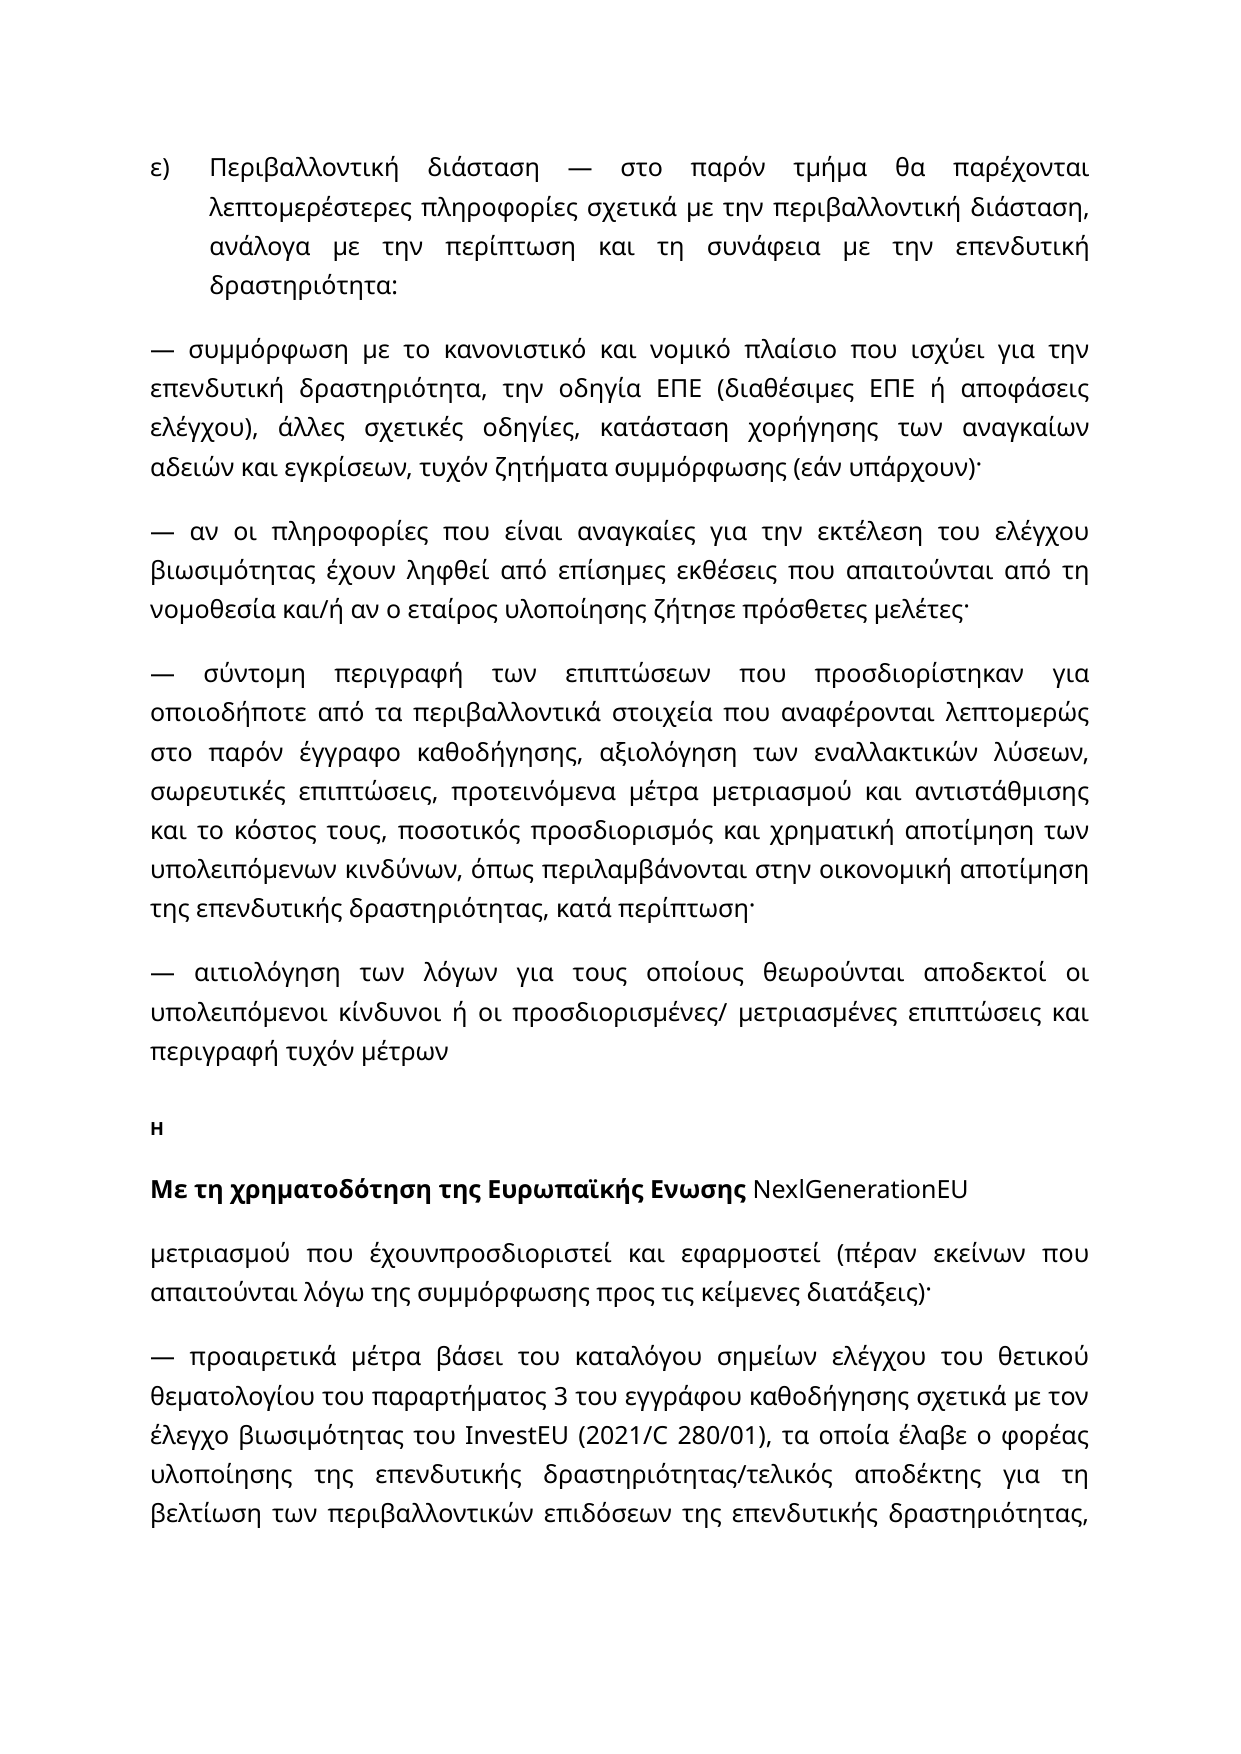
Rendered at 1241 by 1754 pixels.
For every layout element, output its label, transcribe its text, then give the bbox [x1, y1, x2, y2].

text — προαιρετικά μέτρα βάσει του καταλόγου σημείων ελέγχου του θετικού θεματολογίου του παραρτήματος 3 του εγγράφου καθοδήγησης σχετικά με τον έλεγχο βιωσιμότητας του InvestEU (2021/C 280/01), τα οποία έλαβε ο φορέας υλοποίησης της επενδυτικής δραστηριότητας/τελικός αποδέκτης για τη βελτίωση των περιβαλλοντικών επιδόσεων της επενδυτικής δραστηριότητας, [150, 1339, 1090, 1530]
text — συμμόρφωση με το κανονιστικό και νομικό πλαίσιο που ισχύει για την επενδυτική δραστηριότητα, την οδηγία ΕΠΕ (διαθέσιμες ΕΠΕ ή αποφάσεις ελέγχου), άλλες σχετικές οδηγίες, κατάσταση χορήγησης των αναγκαίων αδειών και εγκρίσεων, τυχόν ζητήματα συμμόρφωσης (εάν υπάρχουν)· [150, 332, 1090, 483]
text Με τη χρηματοδότηση της Ευρωπαϊκής Ενωσης NexlGenerationEU [150, 1171, 1090, 1206]
text — αν οι πληροφορίες που είναι αναγκαίες για την εκτέλεση του ελέγχου βιωσιμότητας έχουν ληφθεί από επίσημες εκθέσεις που απαιτούνται από τη νομοθεσία και/ή αν ο εταίρος υλοποίησης ζήτησε πρόσθετες μελέτες· [150, 513, 1090, 626]
text — σύντομη περιγραφή των επιπτώσεων που προσδιορίστηκαν για οποιοδήποτε από τα περιβαλλοντικά στοιχεία που αναφέρονται λεπτομερώς στο παρόν έγγραφο καθοδήγησης, αξιολόγηση των εναλλακτικών λύσεων, σωρευτικές επιπτώσεις, προτεινόμενα μέτρα μετριασμού και αντιστάθμισης και το κόστος τους, ποσοτικός προσδιορισμός και χρηματική αποτίμηση των υπολειπόμενων κινδύνων, όπως περιλαμβάνονται στην οικονομική αποτίμηση της επενδυτικής δραστηριότητας, κατά περίπτωση· [150, 656, 1090, 925]
list ε) Περιβαλλοντική διάσταση — στο παρόν τμήμα θα παρέχονται λεπτομερέστερες πληροφορίες σχετικά με την περιβαλλοντική διάσταση, ανάλογα με την περίπτωση και τη συνάφεια με την επενδυτική δραστηριότητα: [150, 150, 1090, 302]
text — αιτιολόγηση των λόγων για τους οποίους θεωρούνται αποδεκτοί οι υπολειπόμενοι κίνδυνοι ή οι προσδιορισμένες/ μετριασμένες επιπτώσεις και περιγραφή τυχόν μέτρων [150, 955, 1090, 1067]
text μετριασμού που έχουνπροσδιοριστεί και εφαρμοστεί (πέραν εκείνων που απαιτούνται λόγω της συμμόρφωσης προς τις κείμενες διατάξεις)· [150, 1236, 1090, 1309]
text Η [150, 1097, 1090, 1140]
